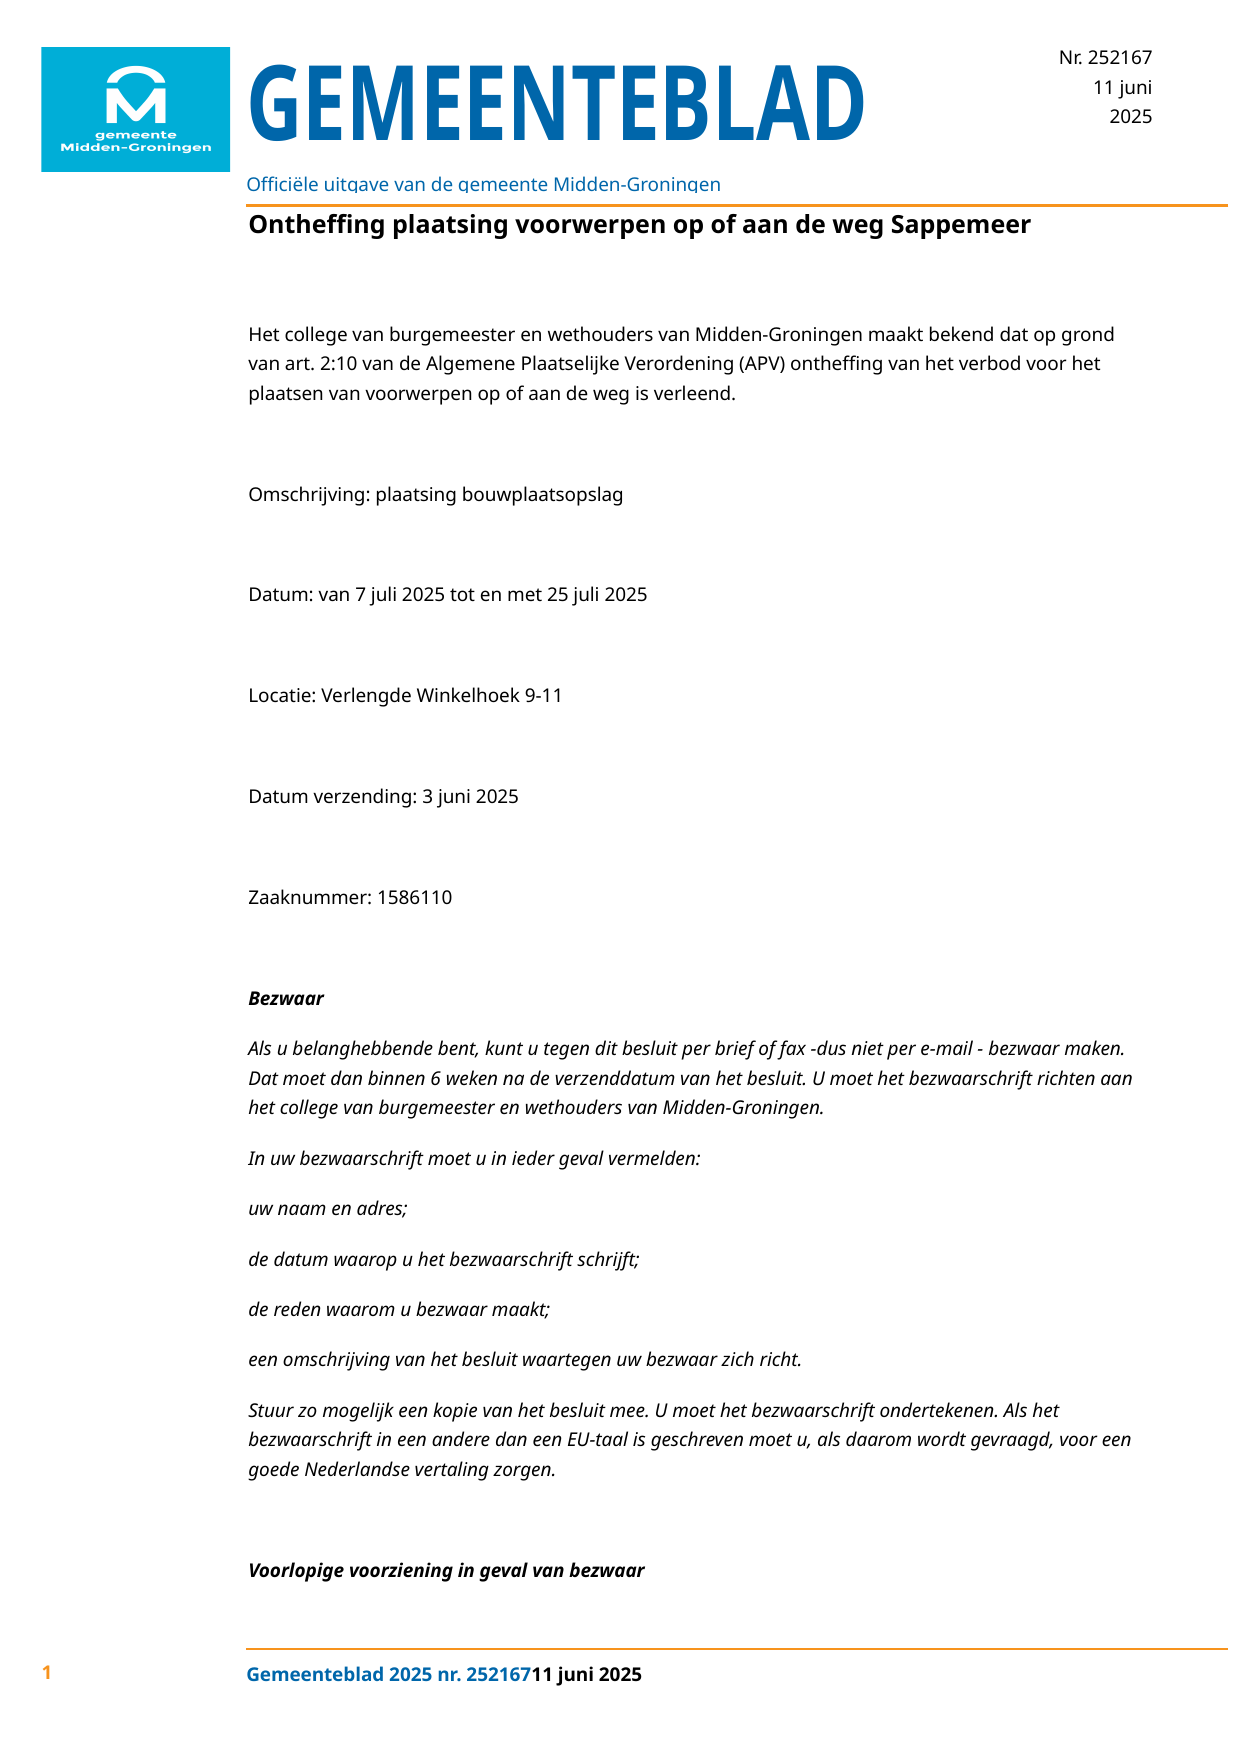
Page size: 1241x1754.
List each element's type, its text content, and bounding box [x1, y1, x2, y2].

picture [184, 146, 190, 153]
picture [107, 89, 165, 122]
text Het college van burgemeester en wethouders van Midden-Groningen maakt bekend dat op grond van art. 2:10 van de Algemene Plaatselijke Verordening (APV) ontheffing van het verbod voor het plaatsen van voorwerpen op of aan de weg is verleend. [248, 321, 1152, 406]
text In uw bezwaarschrift moet u in ieder geval vermelden: [248, 1145, 1152, 1171]
text Datum verzending: 3 juni 2025 [248, 783, 1152, 809]
text een omschrijving van het besluit waartegen uw bezwaar zich richt. [248, 1347, 1152, 1372]
text Zaaknummer: 1586110 [248, 884, 1152, 910]
picture [108, 66, 164, 82]
text de reden waarom u bezwaar maakt; [248, 1296, 1152, 1322]
text Locatie: Verlengde Winkelhoek 9-11 [248, 682, 1152, 708]
text Omschrijving: plaatsing bouwplaatsopslag [248, 481, 1152, 506]
text Als u belanghebbende bent, kunt u tegen dit besluit per brief of fax -dus niet per e-mail - bezwaar maken. Dat moet dan binnen 6 weken na de verzenddatum van het besluit. U moet het bezwaarschrift richten aan het college van burgemeester en wethouders van Midden-Groningen. [248, 1035, 1152, 1120]
text Stuur zo mogelijk een kopie van het besluit mee. U moet het bezwaarschrift ondertekenen. Als het bezwaarschrift in een andere dan een EU-taal is geschreven moet u, als daarom wordt gevraagd, voor een goede Nederlandse vertaling zorgen. [248, 1397, 1152, 1482]
text Bezwaar [248, 985, 1152, 1011]
text Ontheffing plaatsing voorwerpen op of aan de weg Sappemeer [248, 207, 1152, 241]
text Datum: van 7 juli 2025 tot en met 25 juli 2025 [248, 582, 1152, 607]
text Voorlopige voorziening in geval van bezwaar [248, 1557, 1152, 1583]
text uw naam en adres; [248, 1195, 1152, 1221]
text de datum waarop u het bezwaarschrift schrijft; [248, 1246, 1152, 1271]
